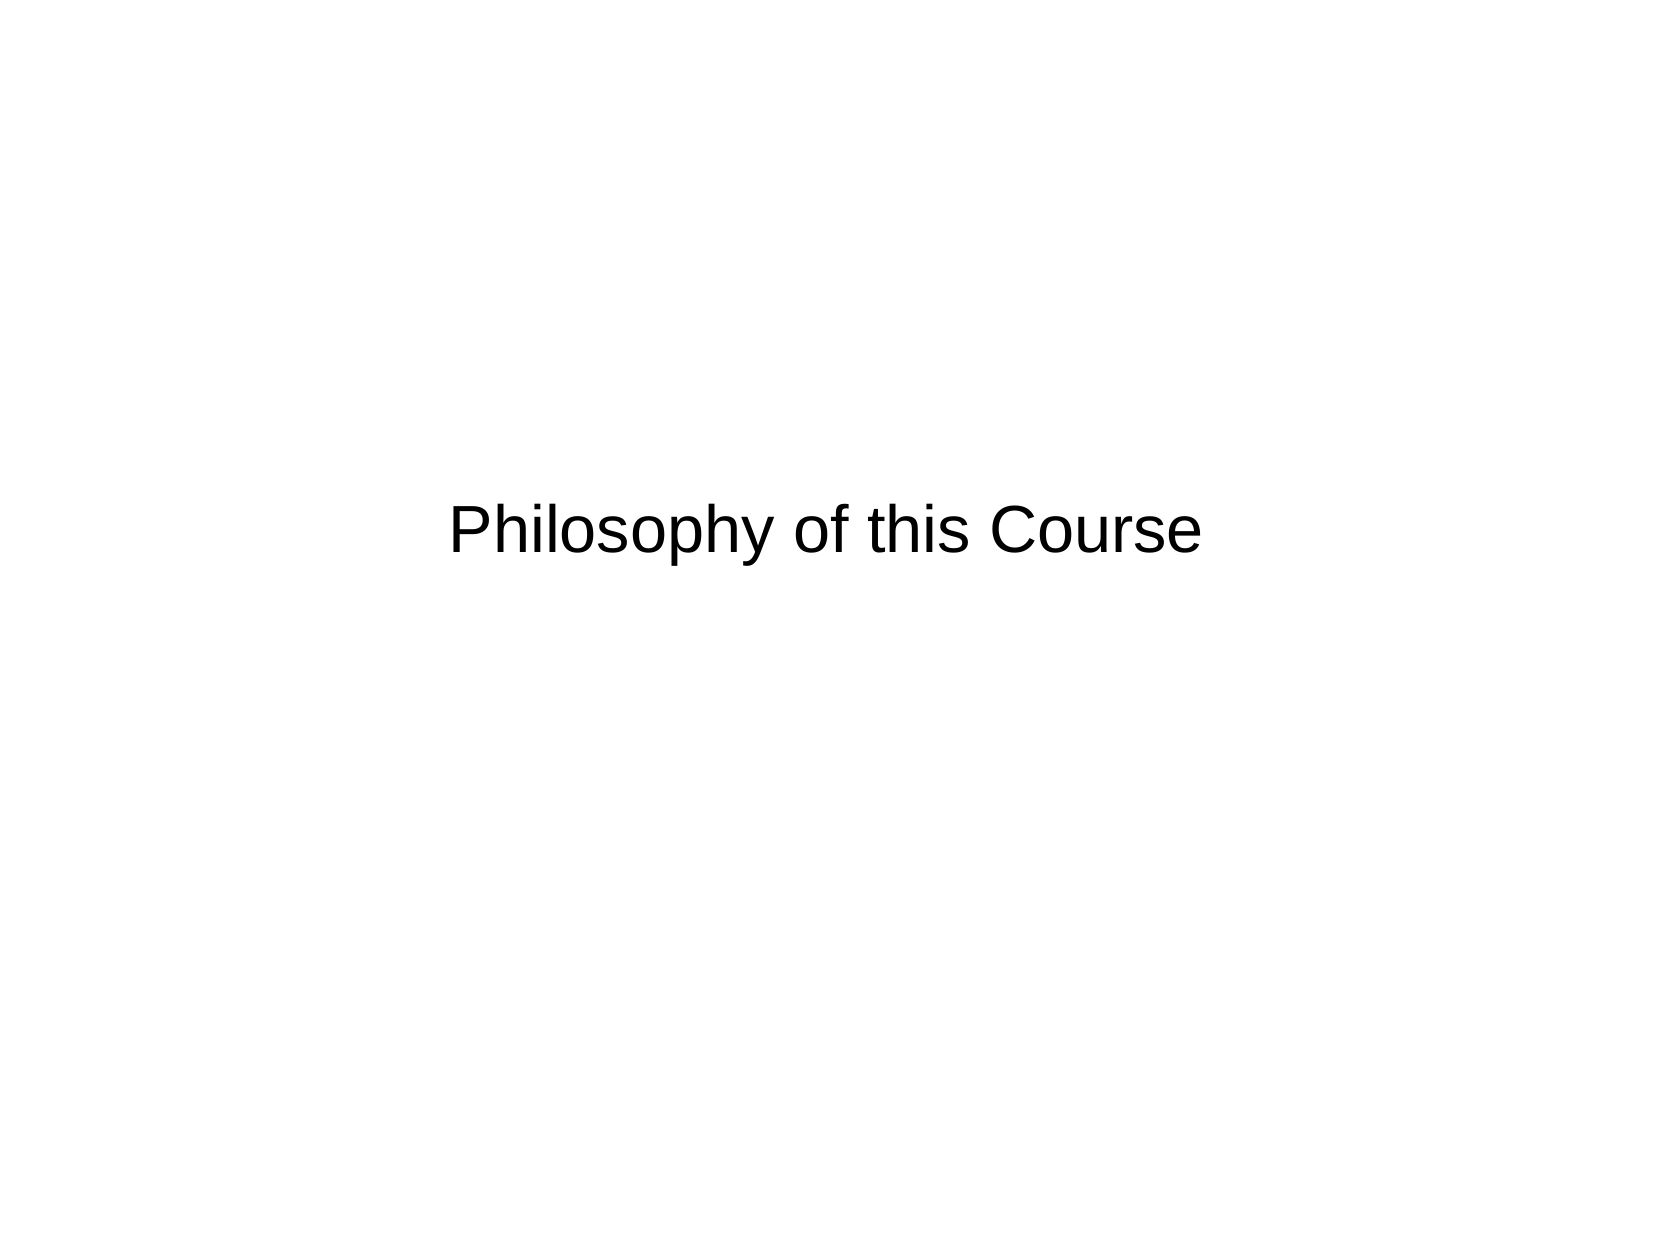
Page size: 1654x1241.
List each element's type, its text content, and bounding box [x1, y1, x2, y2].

subtitle Philosophy of this Course [82, 49, 1571, 1010]
